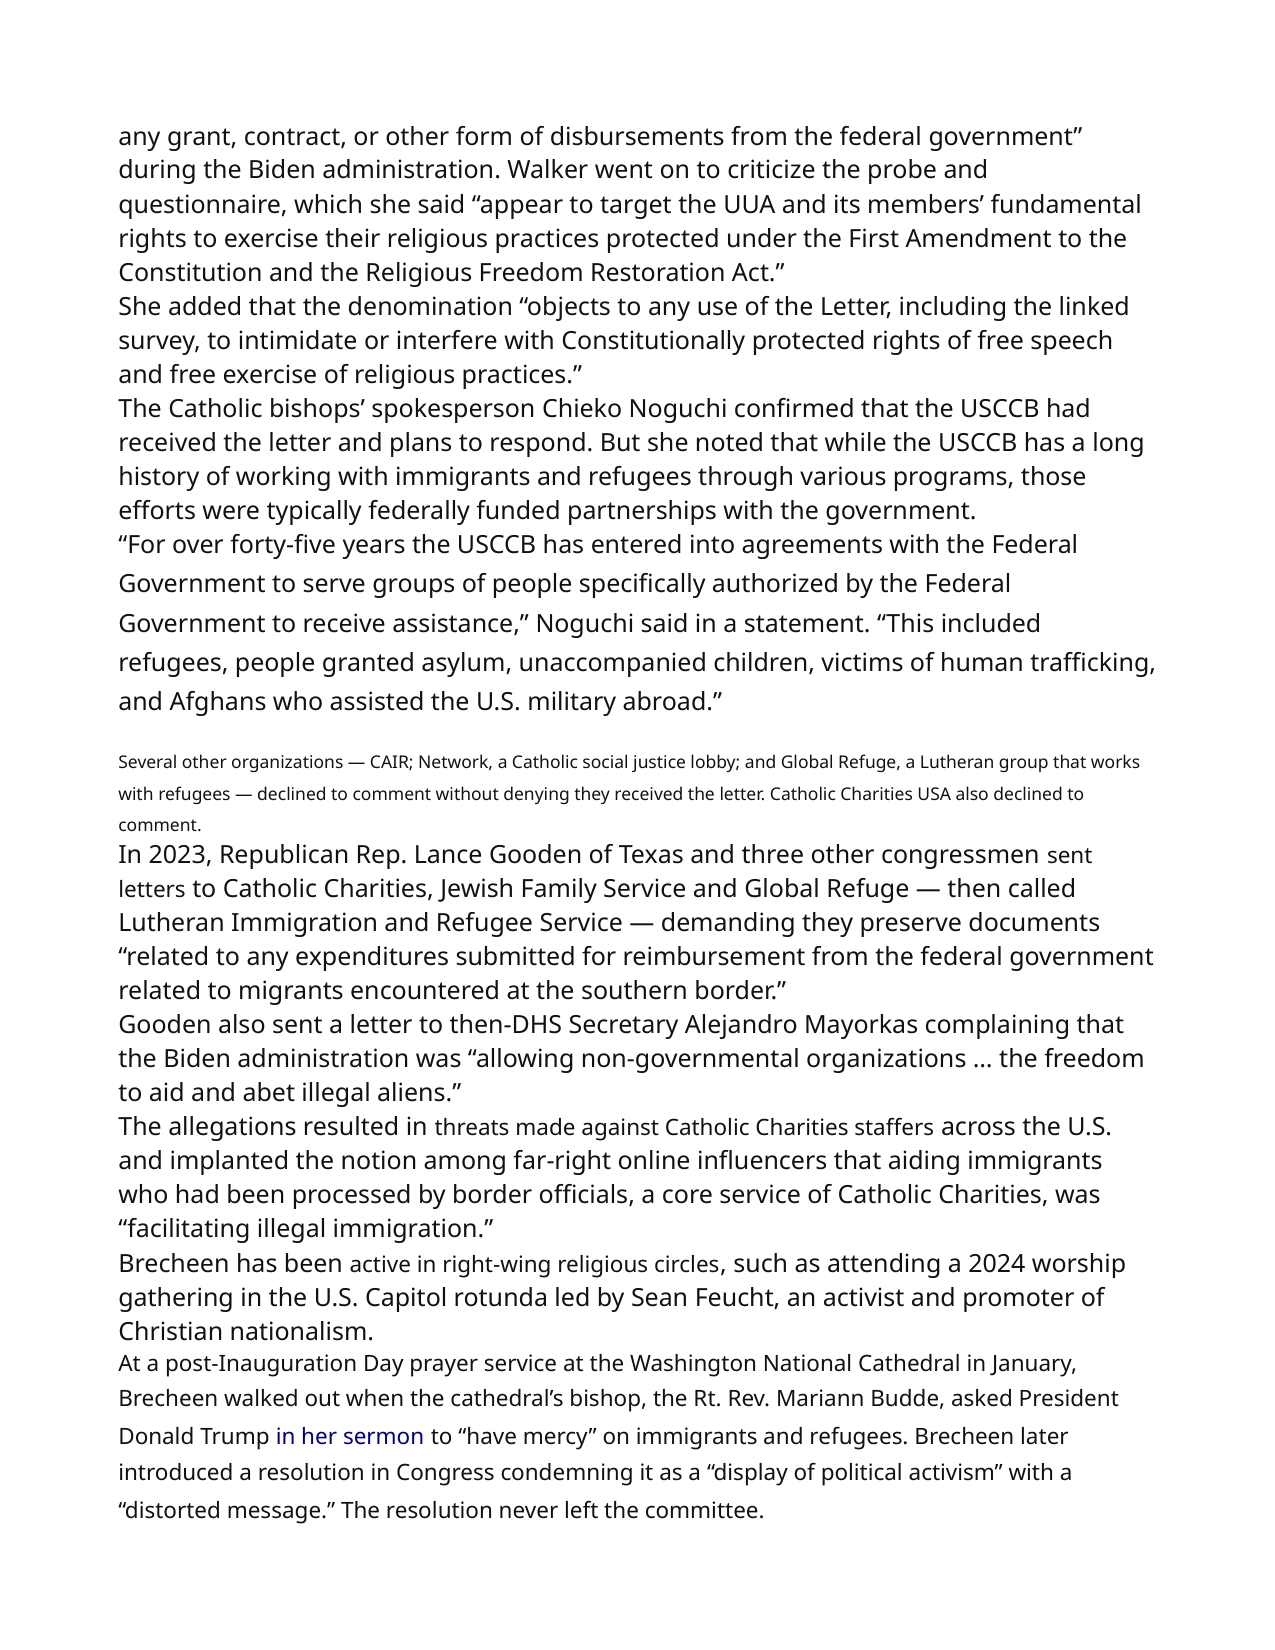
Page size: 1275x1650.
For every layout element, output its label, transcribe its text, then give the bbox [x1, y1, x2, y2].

text The Catholic bishops’ spokesperson Chieko Noguchi confirmed that the USCCB had received the letter and plans to respond. But she noted that while the USCCB has a long history of working with immigrants and refugees through various programs, those efforts were typically federally funded partnerships with the government. [118, 391, 1157, 527]
text any grant, contract, or other form of disbursements from the federal government” during the Biden administration. Walker went on to criticize the probe and questionnaire, which she said “appear to target the UUA and its members’ fundamental rights to exercise their religious practices protected under the First Amendment to the Constitution and the Religious Freedom Restoration Act.” [118, 118, 1157, 288]
text Several other organizations — CAIR; Network, a Catholic social justice lobby; and Global Refuge, a Lutheran group that works with refugees — declined to comment without denying they received the letter. Catholic Charities USA also declined to comment. [118, 743, 1157, 836]
text In 2023, Republican Rep. Lance Gooden of Texas and three other congressmen sent letters to Catholic Charities, Jewish Family Service and Global Refuge — then called Lutheran Immigration and Refugee Service — demanding they preserve documents “related to any expenditures submitted for reimbursement from the federal government related to migrants encountered at the southern border.” [118, 836, 1157, 1007]
text Gooden also sent a letter to then-DHS Secretary Alejandro Mayorkas complaining that the Biden administration was “allowing non-governmental organizations … the freedom to aid and abet illegal aliens.” [118, 1007, 1157, 1109]
text The allegations resulted in threats made against Catholic Charities staffers across the U.S. and implanted the notion among far-right online influencers that aiding immigrants who had been processed by border officials, a core service of Catholic Charities, was “facilitating illegal immigration.” [118, 1109, 1157, 1245]
text “For over forty-five years the USCCB has entered into agreements with the Federal Government to serve groups of people specifically authorized by the Federal Government to receive assistance,” Noguchi said in a statement. “This included refugees, people granted asylum, unaccompanied children, victims of human trafficking, and Afghans who assisted the U.S. military abroad.” [118, 527, 1157, 718]
text Brecheen has been active in right-wing religious circles, such as attending a 2024 worship gathering in the U.S. Capitol rotunda led by Sean Feucht, an activist and promoter of Christian nationalism. [118, 1245, 1157, 1347]
text She added that the denomination “objects to any use of the Letter, including the linked survey, to intimidate or interfere with Constitutionally protected rights of free speech and free exercise of religious practices.” [118, 288, 1157, 391]
text At a post-Inauguration Day prayer service at the Washington National Cathedral in January, Brecheen walked out when the cathedral’s bishop, the Rt. Rev. Mariann Budde, asked President Donald Trump in her sermon to “have mercy” on immigrants and refugees. Brecheen later introduced a resolution in Congress condemning it as a “display of political activism” with a “distorted message.” The resolution never left the committee. [118, 1347, 1157, 1526]
